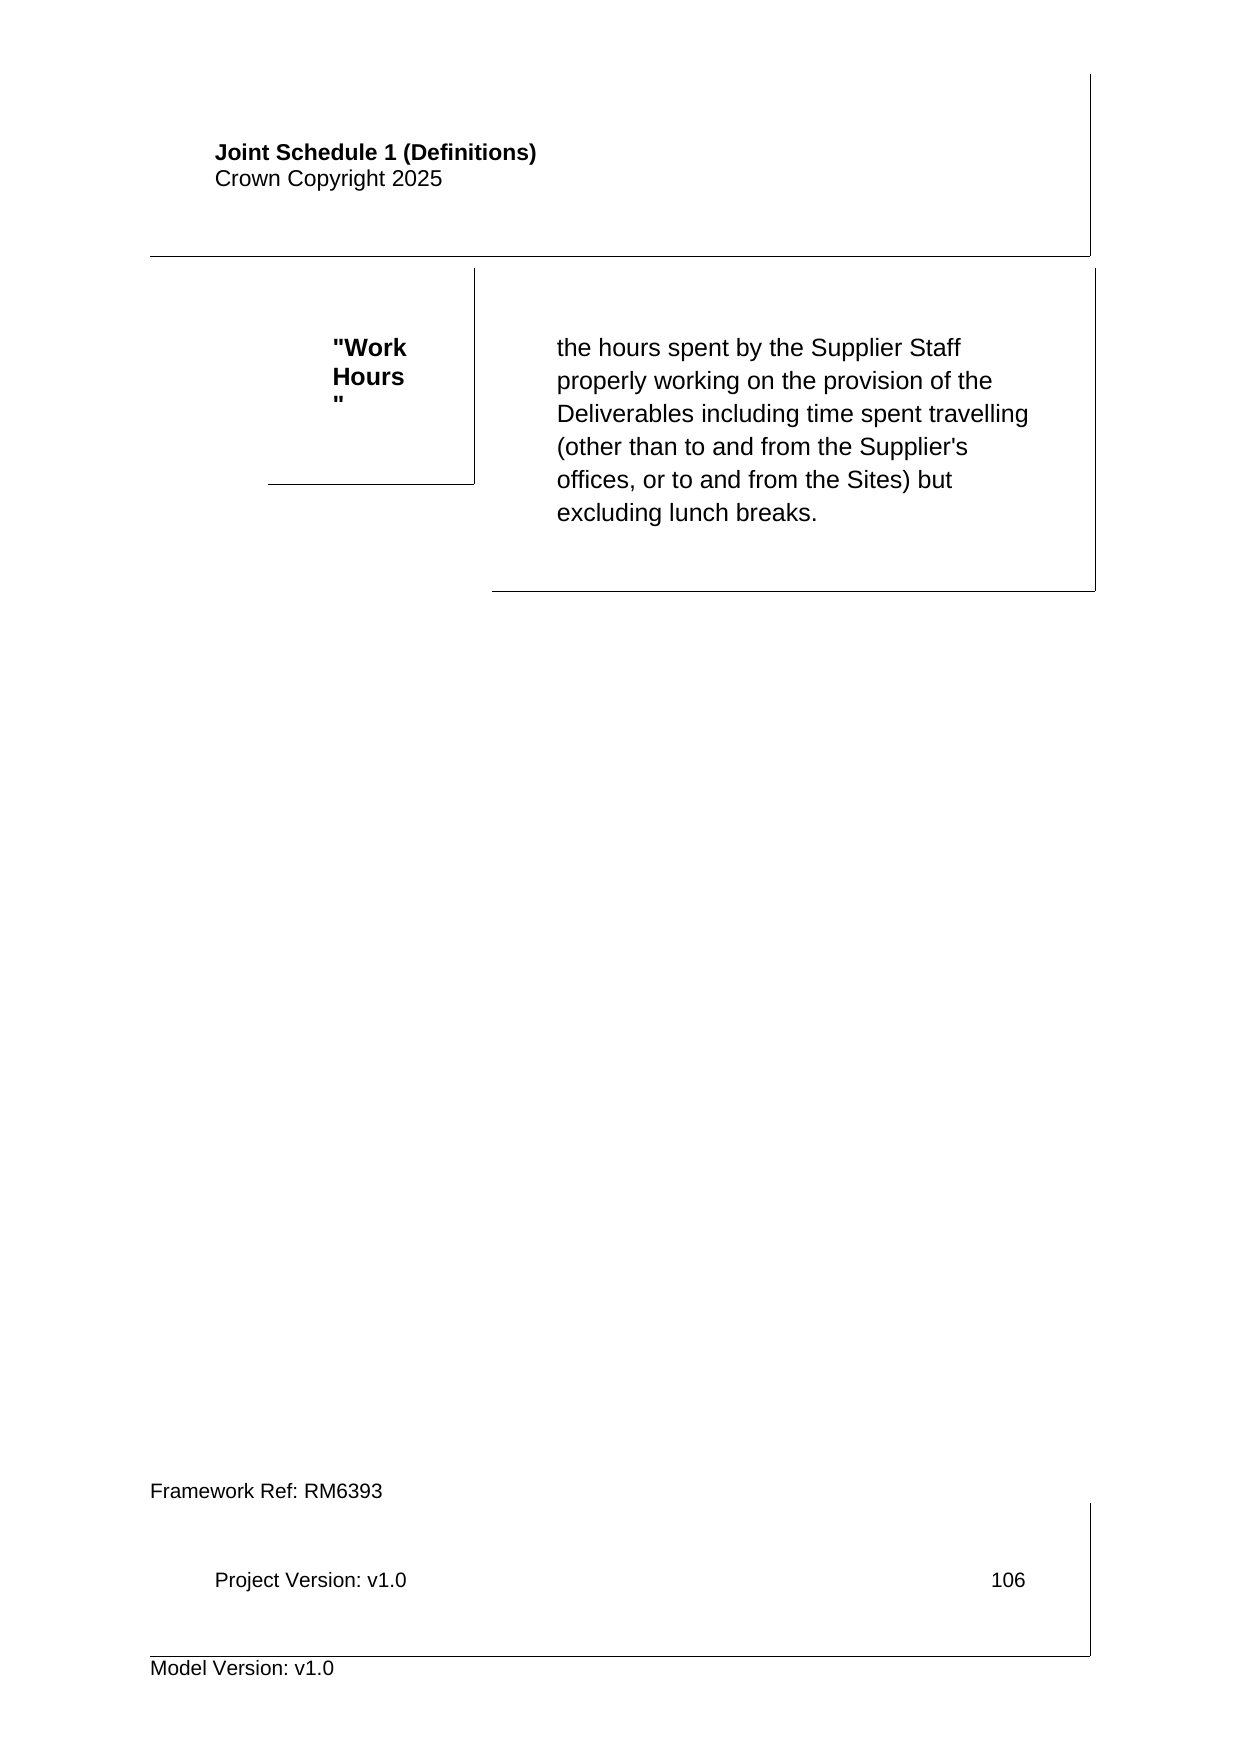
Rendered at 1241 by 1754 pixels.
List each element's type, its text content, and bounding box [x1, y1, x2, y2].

table_cell [268, 485, 474, 608]
table_cell the hours spent by the Supplier Staff properly working on the provision of the Deliverables including time spent travelling (other than to and from the Supplier's offices, or to and from the Sites) but excluding lunch breaks. [474, 256, 1095, 608]
table_cell "Work Hours" [268, 256, 474, 484]
